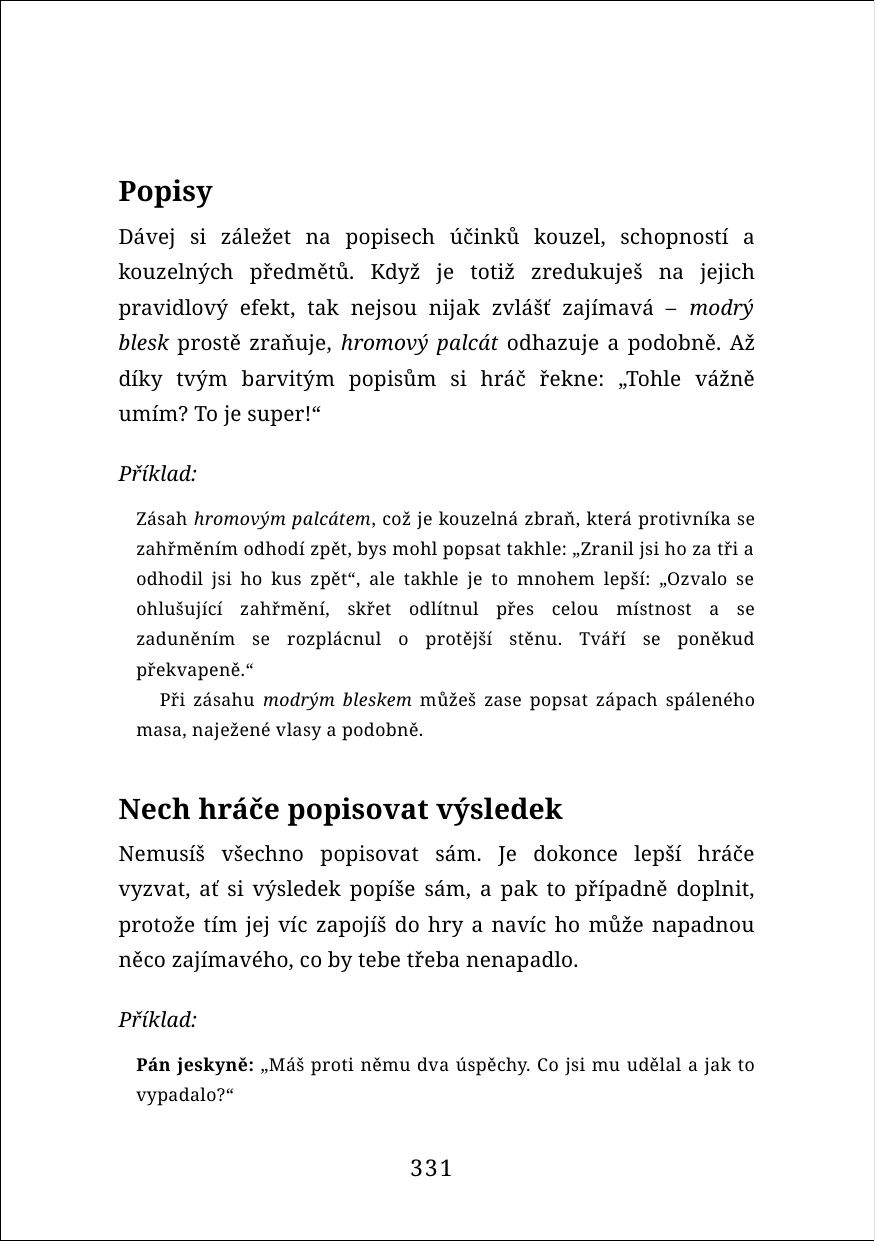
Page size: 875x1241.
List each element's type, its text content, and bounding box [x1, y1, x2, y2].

text Zásah hromovým palcátem, což je kouzelná zbraň, která protivníka se zahřměním odhodí zpět, bys mohl popsat takhle: „Zranil jsi ho za tři a odhodil jsi ho kus zpět“, ale takhle je to mnohem lepší: „Ozvalo se ohlušující zahřmění, skřet odlítnul přes celou místnost a se zaduněním se rozplácnul o protější stěnu. Tváří se poněkud překvapeně.“ Při zásahu modrým bleskem můžeš zase popsat zápach spáleného masa, naježené vlasy a podobně. [136, 506, 756, 742]
text Pán jeskyně: „Máš proti němu dva úspěchy. Co jsi mu udělal a jak to vypadalo?“ [136, 1052, 756, 1106]
text Dávej si záležet na popisech účinků kouzel, schopností a kouzelných předmětů. Když je totiž zredukuješ na jejich pravidlový efekt, tak nejsou nijak zvlášť zajímavá – modrý blesk prostě zraňuje, hromový palcát odhazuje a podobně. Až díky tvým barvitým popisům si hráč řekne: „Tohle vážně umím? To je super!“ [118, 222, 756, 428]
text Příklad: [118, 459, 756, 487]
subtitle Popisy [118, 172, 756, 210]
text Příklad: [118, 1005, 756, 1033]
text Nemusíš všechno popisovat sám. Je dokonce lepší hráče vyzvat, ať si výsledek popíše sám, a pak to případně doplnit, protože tím jej víc zapojíš do hry a navíc ho může napadnou něco zajímavého, co by tebe třeba nenapadlo. [118, 839, 756, 974]
subtitle Nech hráče popisovat výsledek [118, 789, 756, 827]
